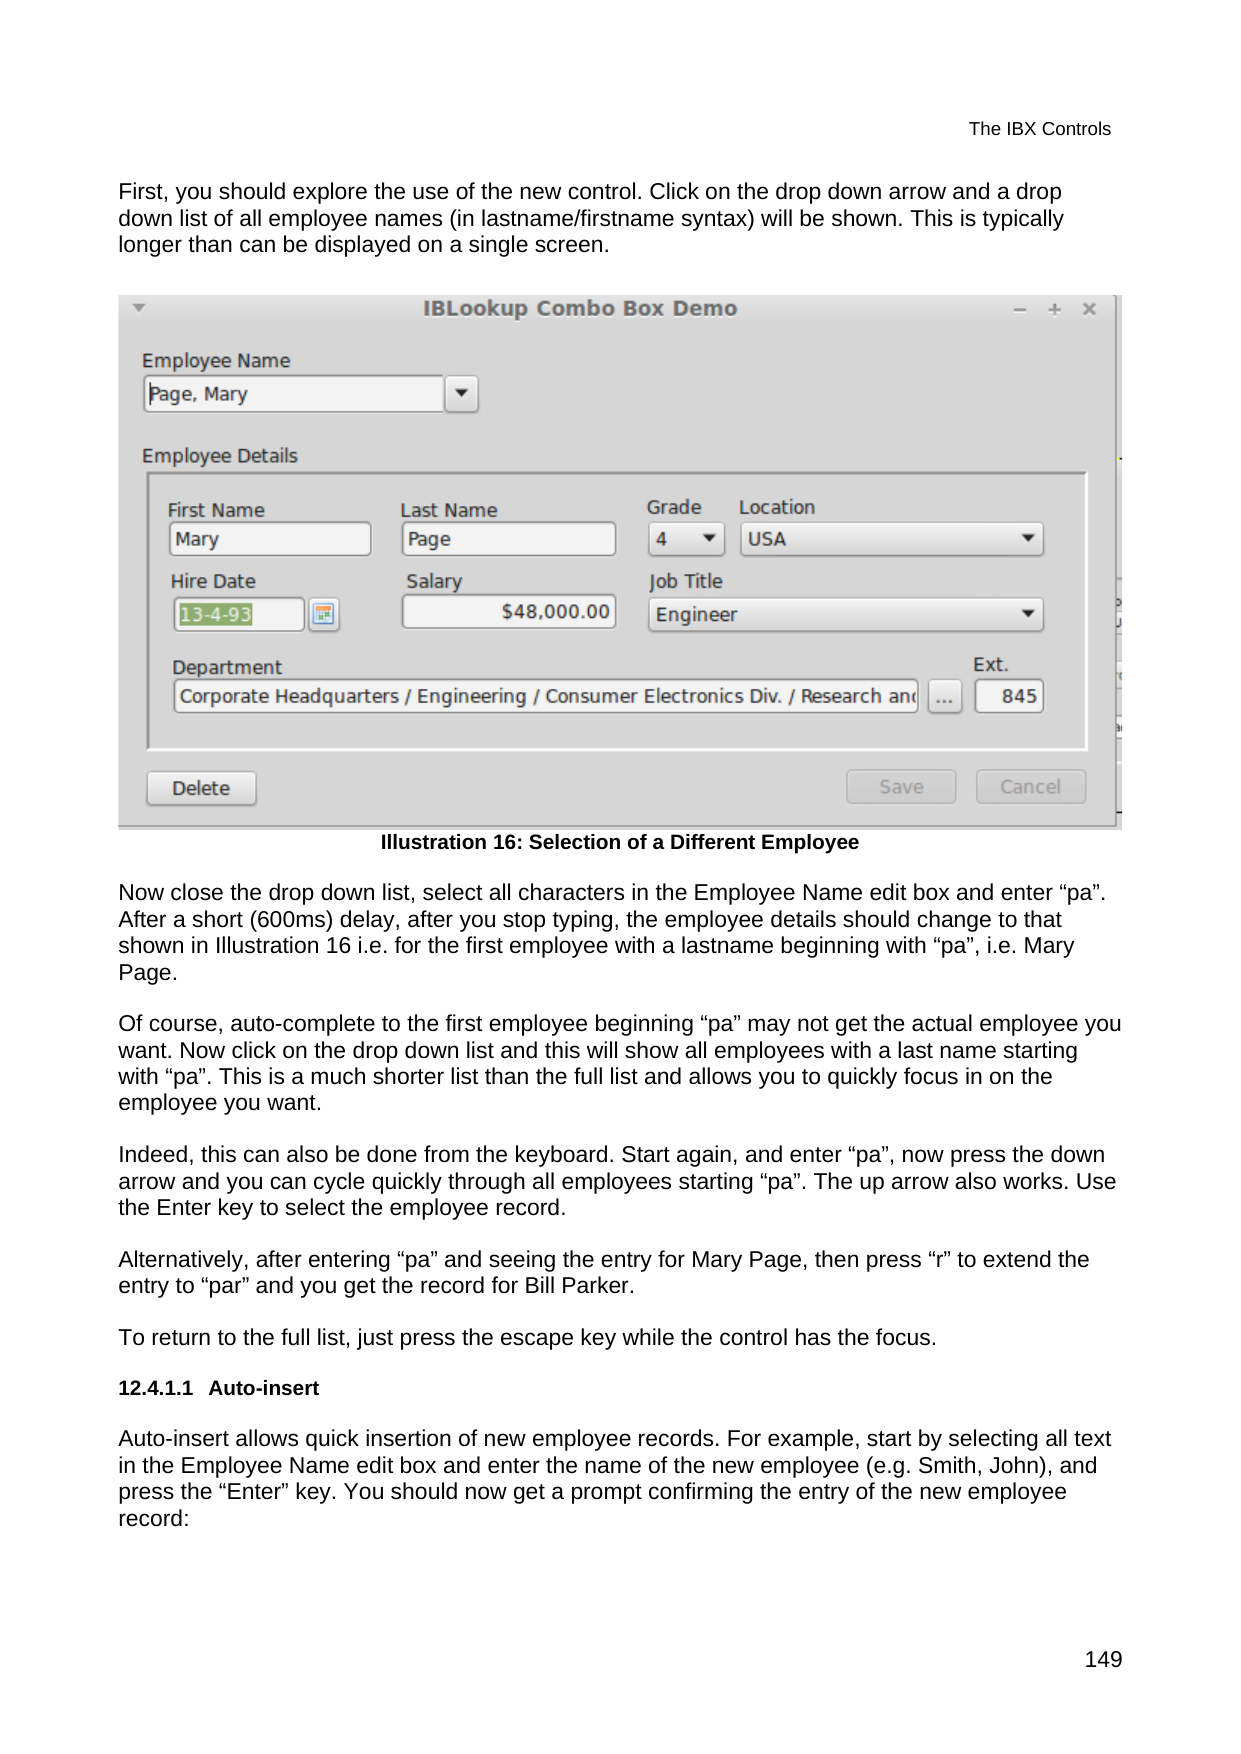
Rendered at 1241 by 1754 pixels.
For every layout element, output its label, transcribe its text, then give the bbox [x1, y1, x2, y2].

picture [118, 295, 1123, 830]
text Alternatively, after entering “pa” and seeing the entry for Mary Page, then press “r” to extend the entry to “par” and you get the record for Bill Parker. [118, 1246, 1122, 1298]
text Auto-insert allows quick insertion of new employee records. For example, start by selecting all text in the Employee Name edit box and enter the name of the new employee (e.g. Smith, John), and press the “Enter” key. You should now get a prompt confirming the entry of the new employee record: [118, 1425, 1122, 1531]
text First, you should explore the use of the new control. Click on the drop down arrow and a drop down list of all employee names (in lastname/firstname syntax) will be shown. This is typically longer than can be displayed on a single screen. [118, 178, 1122, 257]
text [118, 283, 1122, 295]
text Of course, auto-complete to the first employee beginning “pa” may not get the actual employee you want. Now click on the drop down list and this will show all employees with a last name starting with “pa”. This is a much shorter list than the full list and allows you to quickly focus in on the employee you want. [118, 1010, 1122, 1116]
text Now close the drop down list, select all characters in the Employee Name edit box and enter “pa”. After a short (600ms) delay, after you stop typing, the employee details should change to that shown in Illustration 16 i.e. for the first employee with a lastname beginning with “pa”, i.e. Mary Page. [118, 853, 1122, 985]
text Illustration 16: Selection of a Different Employee [118, 830, 1122, 853]
subtitle Auto-insert [118, 1376, 1122, 1400]
text Indeed, this can also be done from the keyboard. Start again, and enter “pa”, now press the down arrow and you can cycle quickly through all employees starting “pa”. The up arrow also works. Use the Enter key to select the employee record. [118, 1141, 1122, 1220]
text To return to the full list, just press the escape key while the control has the focus. [118, 1324, 1122, 1350]
